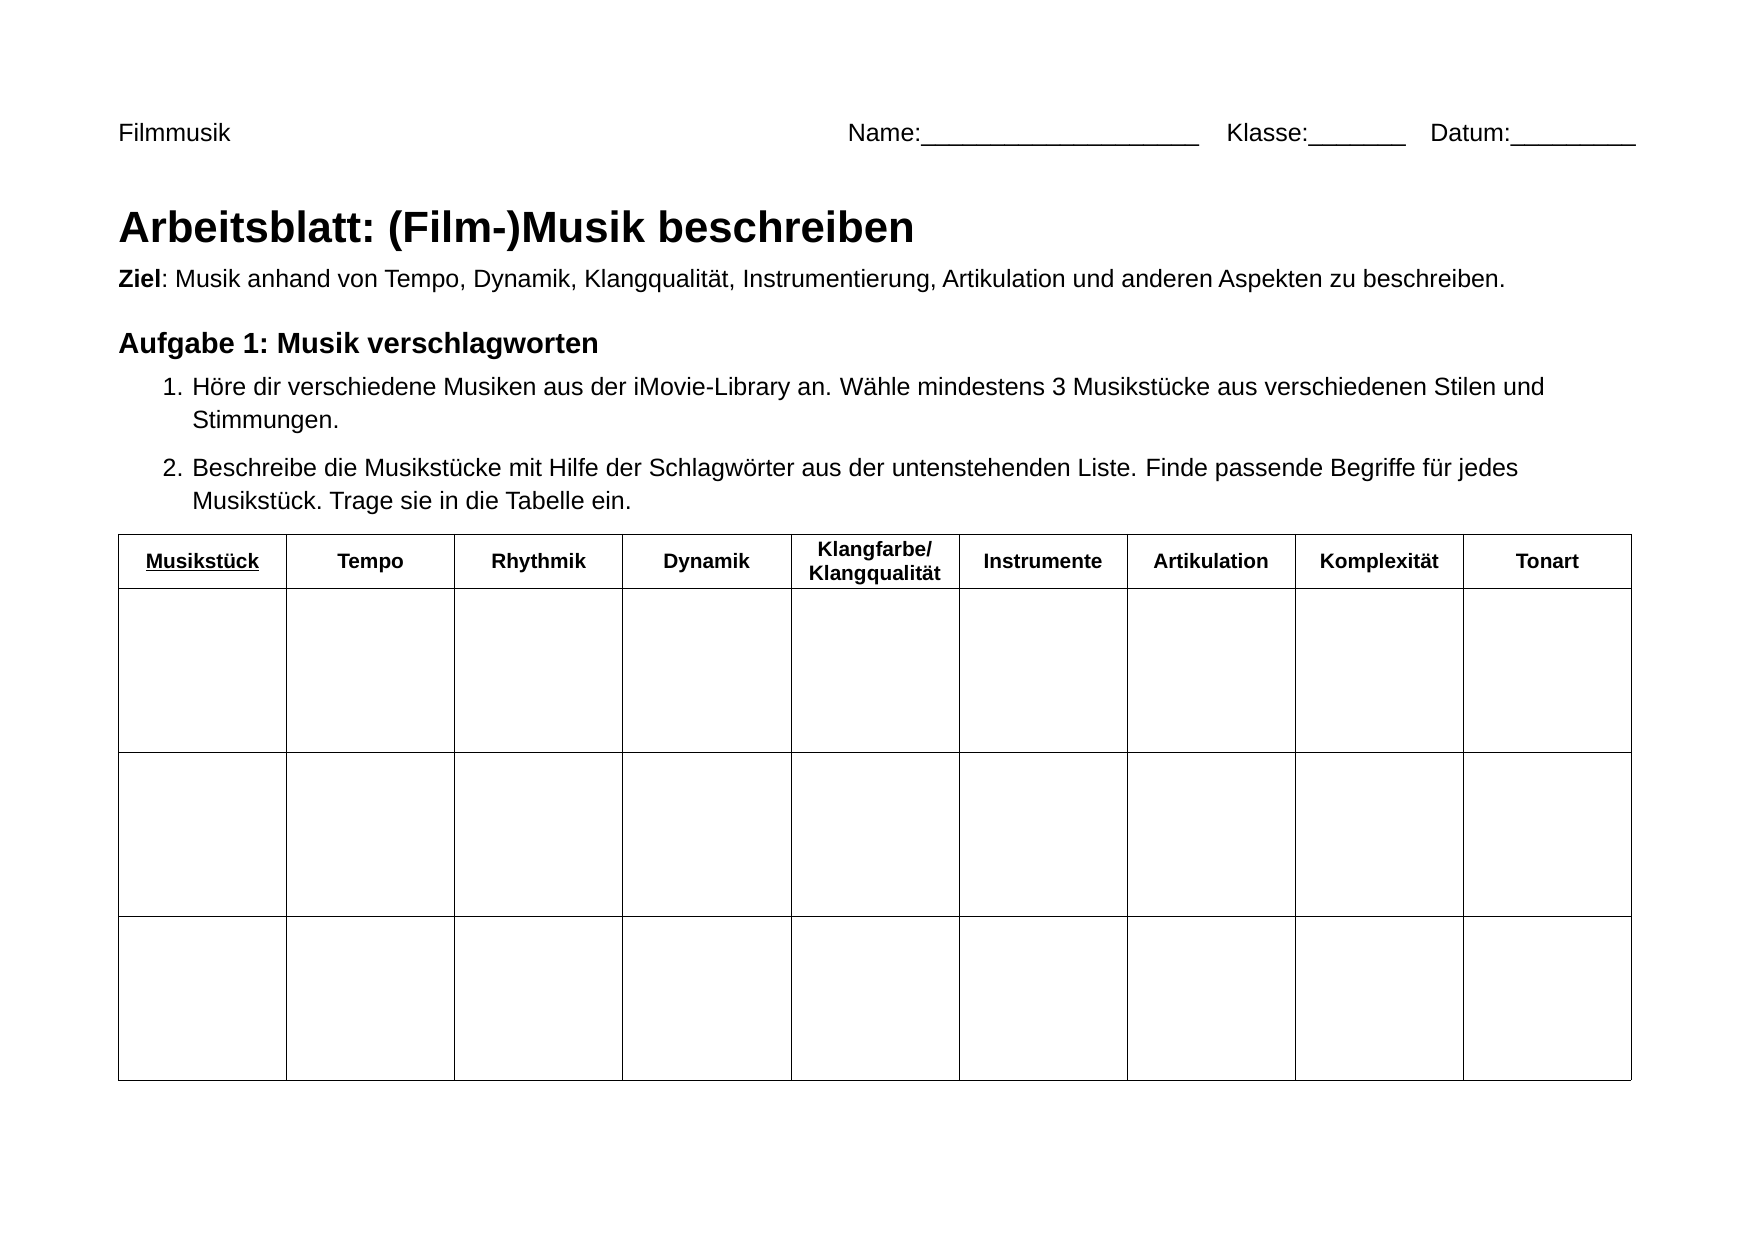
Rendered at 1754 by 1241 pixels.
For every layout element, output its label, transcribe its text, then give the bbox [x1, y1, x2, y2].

table_header Musikstück [119, 535, 286, 587]
table_cell [455, 753, 622, 916]
table_cell [119, 589, 286, 752]
table_cell [287, 917, 454, 1080]
table_cell [1296, 917, 1463, 1080]
table_cell [287, 589, 454, 752]
table_cell [623, 917, 791, 1080]
list Höre dir verschiedene Musiken aus der iMovie-Library an. Wähle mindestens 3 Musikstücke aus verschiedenen Stilen und Stimmungen. [162, 372, 1636, 434]
subtitle Aufgabe 1: Musik verschlagworten [118, 326, 1636, 360]
table_cell [1128, 753, 1295, 916]
table_cell [792, 917, 959, 1080]
table_header Klangfarbe/ Klangqualität [792, 535, 959, 587]
table_cell [960, 589, 1127, 752]
table_cell [1296, 589, 1463, 752]
subtitle Arbeitsblatt: (Film-)Musik beschreiben [118, 201, 1636, 252]
table_cell [792, 753, 959, 916]
table_cell [1128, 917, 1295, 1080]
table_cell [1128, 589, 1295, 752]
table_header Artikulation [1128, 535, 1295, 587]
table_cell [455, 589, 622, 752]
list Beschreibe die Musikstücke mit Hilfe der Schlagwörter aus der untenstehenden Liste. Finde passende Begriffe für jedes Musikstück. Trage sie in die Tabelle ein. [162, 453, 1636, 515]
table_header Instrumente [960, 535, 1127, 587]
table_cell [1464, 917, 1631, 1080]
table_cell [1464, 589, 1631, 752]
text Ziel: Musik anhand von Tempo, Dynamik, Klangqualität, Instrumentierung, Artikulation und anderen Aspekten zu beschreiben. [118, 264, 1636, 293]
table_header Tonart [1464, 535, 1631, 587]
table_cell [287, 753, 454, 916]
table_header Komplexität [1296, 535, 1463, 587]
table_cell [1464, 753, 1631, 916]
table_header Dynamik [623, 535, 791, 587]
table_cell [960, 917, 1127, 1080]
table_cell [455, 917, 622, 1080]
table_cell [119, 917, 286, 1080]
table_header Tempo [287, 535, 454, 587]
table_cell [960, 753, 1127, 916]
table_cell [1296, 753, 1463, 916]
table_cell [623, 753, 791, 916]
table_cell [119, 753, 286, 916]
table_cell [792, 589, 959, 752]
table_cell [623, 589, 791, 752]
table_header Rhythmik [455, 535, 622, 587]
